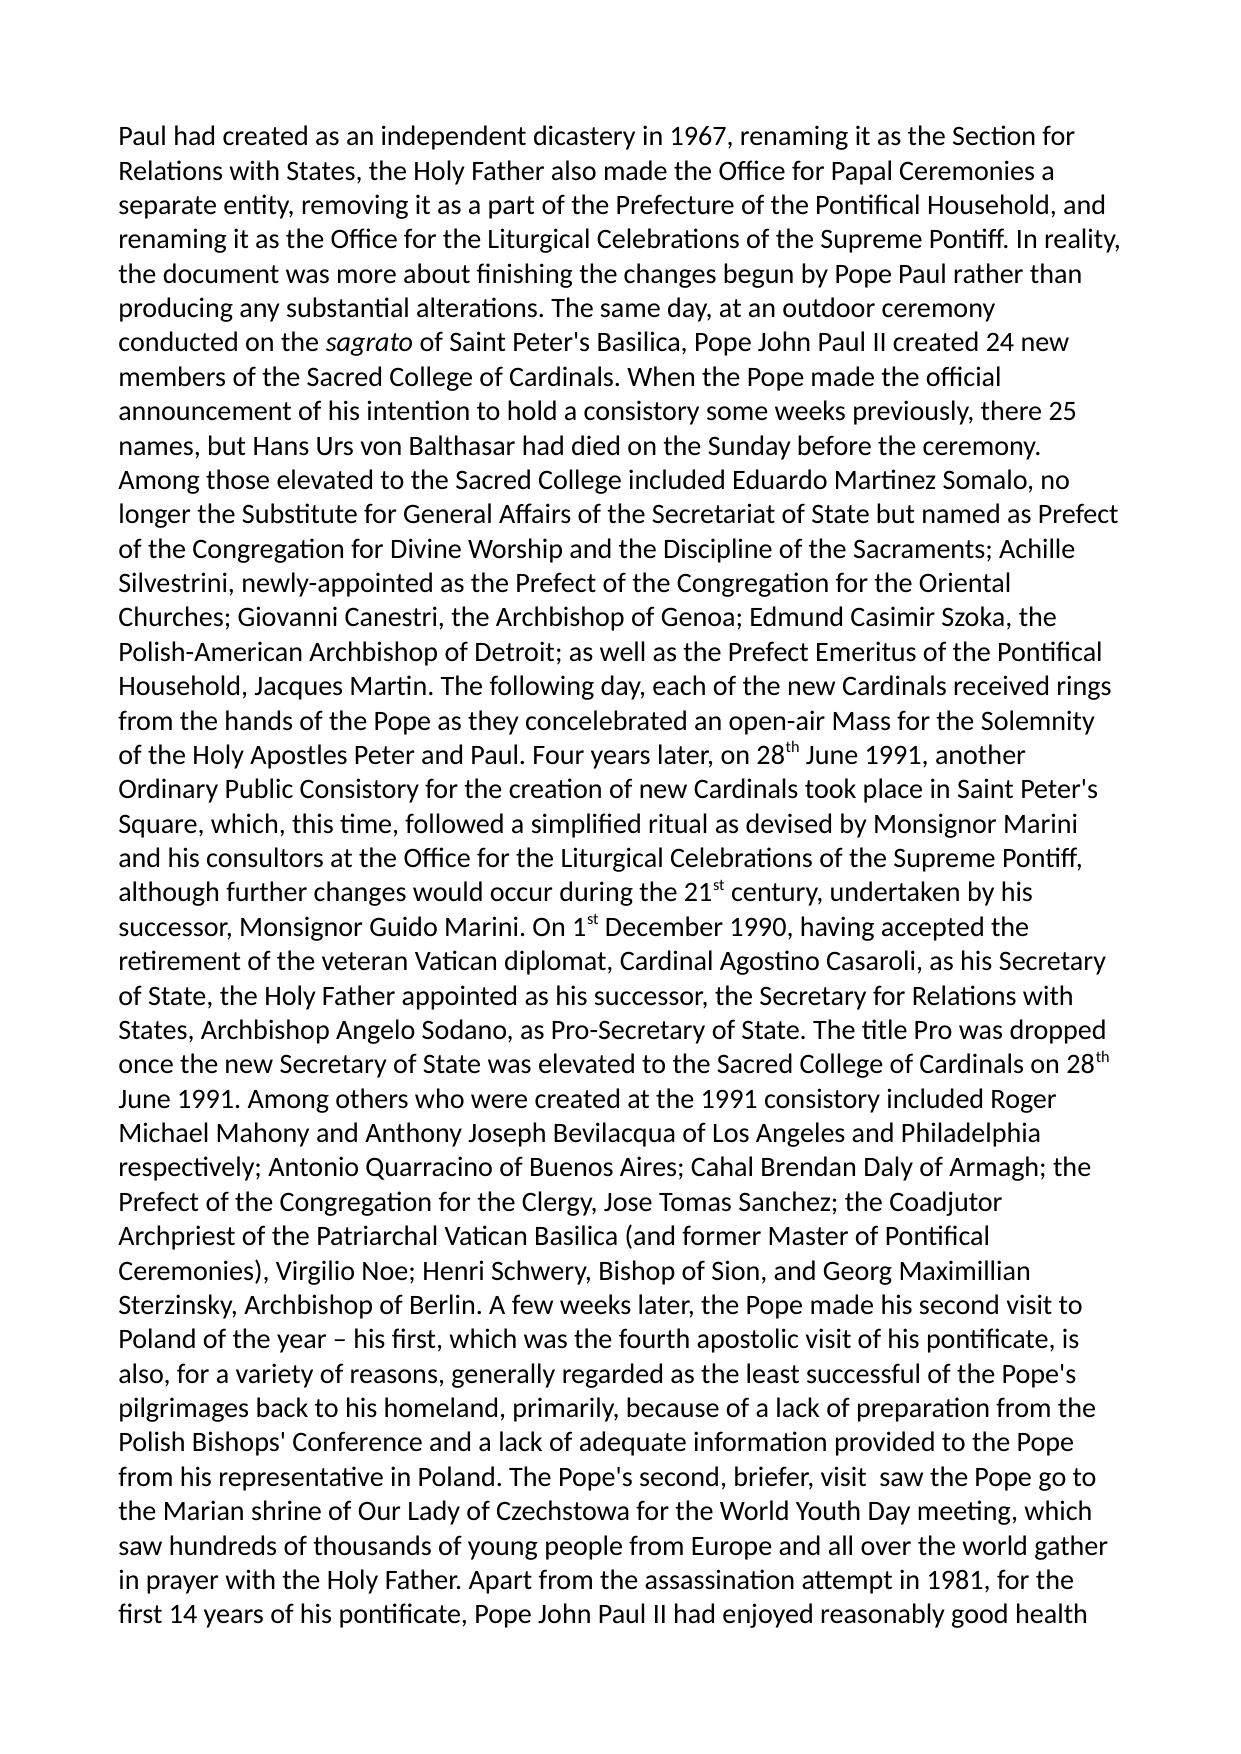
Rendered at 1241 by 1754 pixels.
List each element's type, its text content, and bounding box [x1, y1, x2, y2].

text Paul had created as an independent dicastery in 1967, renaming it as the Section for Relations with States, the Holy Father also made the Office for Papal Ceremonies a separate entity, removing it as a part of the Prefecture of the Pontifical Household, and renaming it as the Office for the Liturgical Celebrations of the Supreme Pontiff. In reality, the document was more about finishing the changes begun by Pope Paul rather than producing any substantial alterations. The same day, at an outdoor ceremony conducted on the sagrato of Saint Peter's Basilica, Pope John Paul II created 24 new members of the Sacred College of Cardinals. When the Pope made the official announcement of his intention to hold a consistory some weeks previously, there 25 names, but Hans Urs von Balthasar had died on the Sunday before the ceremony. Among those elevated to the Sacred College included Eduardo Martinez Somalo, no longer the Substitute for General Affairs of the Secretariat of State but named as Prefect of the Congregation for Divine Worship and the Discipline of the Sacraments; Achille Silvestrini, newly-appointed as the Prefect of the Congregation for the Oriental Churches; Giovanni Canestri, the Archbishop of Genoa; Edmund Casimir Szoka, the Polish-American Archbishop of Detroit; as well as the Prefect Emeritus of the Pontifical Household, Jacques Martin. The following day, each of the new Cardinals received rings from the hands of the Pope as they concelebrated an open-air Mass for the Solemnity of the Holy Apostles Peter and Paul. Four years later, on 28th June 1991, another Ordinary Public Consistory for the creation of new Cardinals took place in Saint Peter's Square, which, this time, followed a simplified ritual as devised by Monsignor Marini and his consultors at the Office for the Liturgical Celebrations of the Supreme Pontiff, although further changes would occur during the 21st century, undertaken by his successor, Monsignor Guido Marini. On 1st December 1990, having accepted the retirement of the veteran Vatican diplomat, Cardinal Agostino Casaroli, as his Secretary of State, the Holy Father appointed as his successor, the Secretary for Relations with States, Archbishop Angelo Sodano, as Pro-Secretary of State. The title Pro was dropped once the new Secretary of State was elevated to the Sacred College of Cardinals on 28th June 1991. Among others who were created at the 1991 consistory included Roger Michael Mahony and Anthony Joseph Bevilacqua of Los Angeles and Philadelphia respectively; Antonio Quarracino of Buenos Aires; Cahal Brendan Daly of Armagh; the Prefect of the Congregation for the Clergy, Jose Tomas Sanchez; the Coadjutor Archpriest of the Patriarchal Vatican Basilica (and former Master of Pontifical Ceremonies), Virgilio Noe; Henri Schwery, Bishop of Sion, and Georg Maximillian Sterzinsky, Archbishop of Berlin. A few weeks later, the Pope made his second visit to Poland of the year – his first, which was the fourth apostolic visit of his pontificate, is also, for a variety of reasons, generally regarded as the least successful of the Pope's pilgrimages back to his homeland, primarily, because of a lack of preparation from the Polish Bishops' Conference and a lack of adequate information provided to the Pope from his representative in Poland. The Pope's second, briefer, visit saw the Pope go to the Marian shrine of Our Lady of Czechstowa for the World Youth Day meeting, which saw hundreds of thousands of young people from Europe and all over the world gather in prayer with the Holy Father. Apart from the assassination attempt in 1981, for the first 14 years of his pontificate, Pope John Paul II had enjoyed reasonably good health [118, 118, 1122, 1631]
